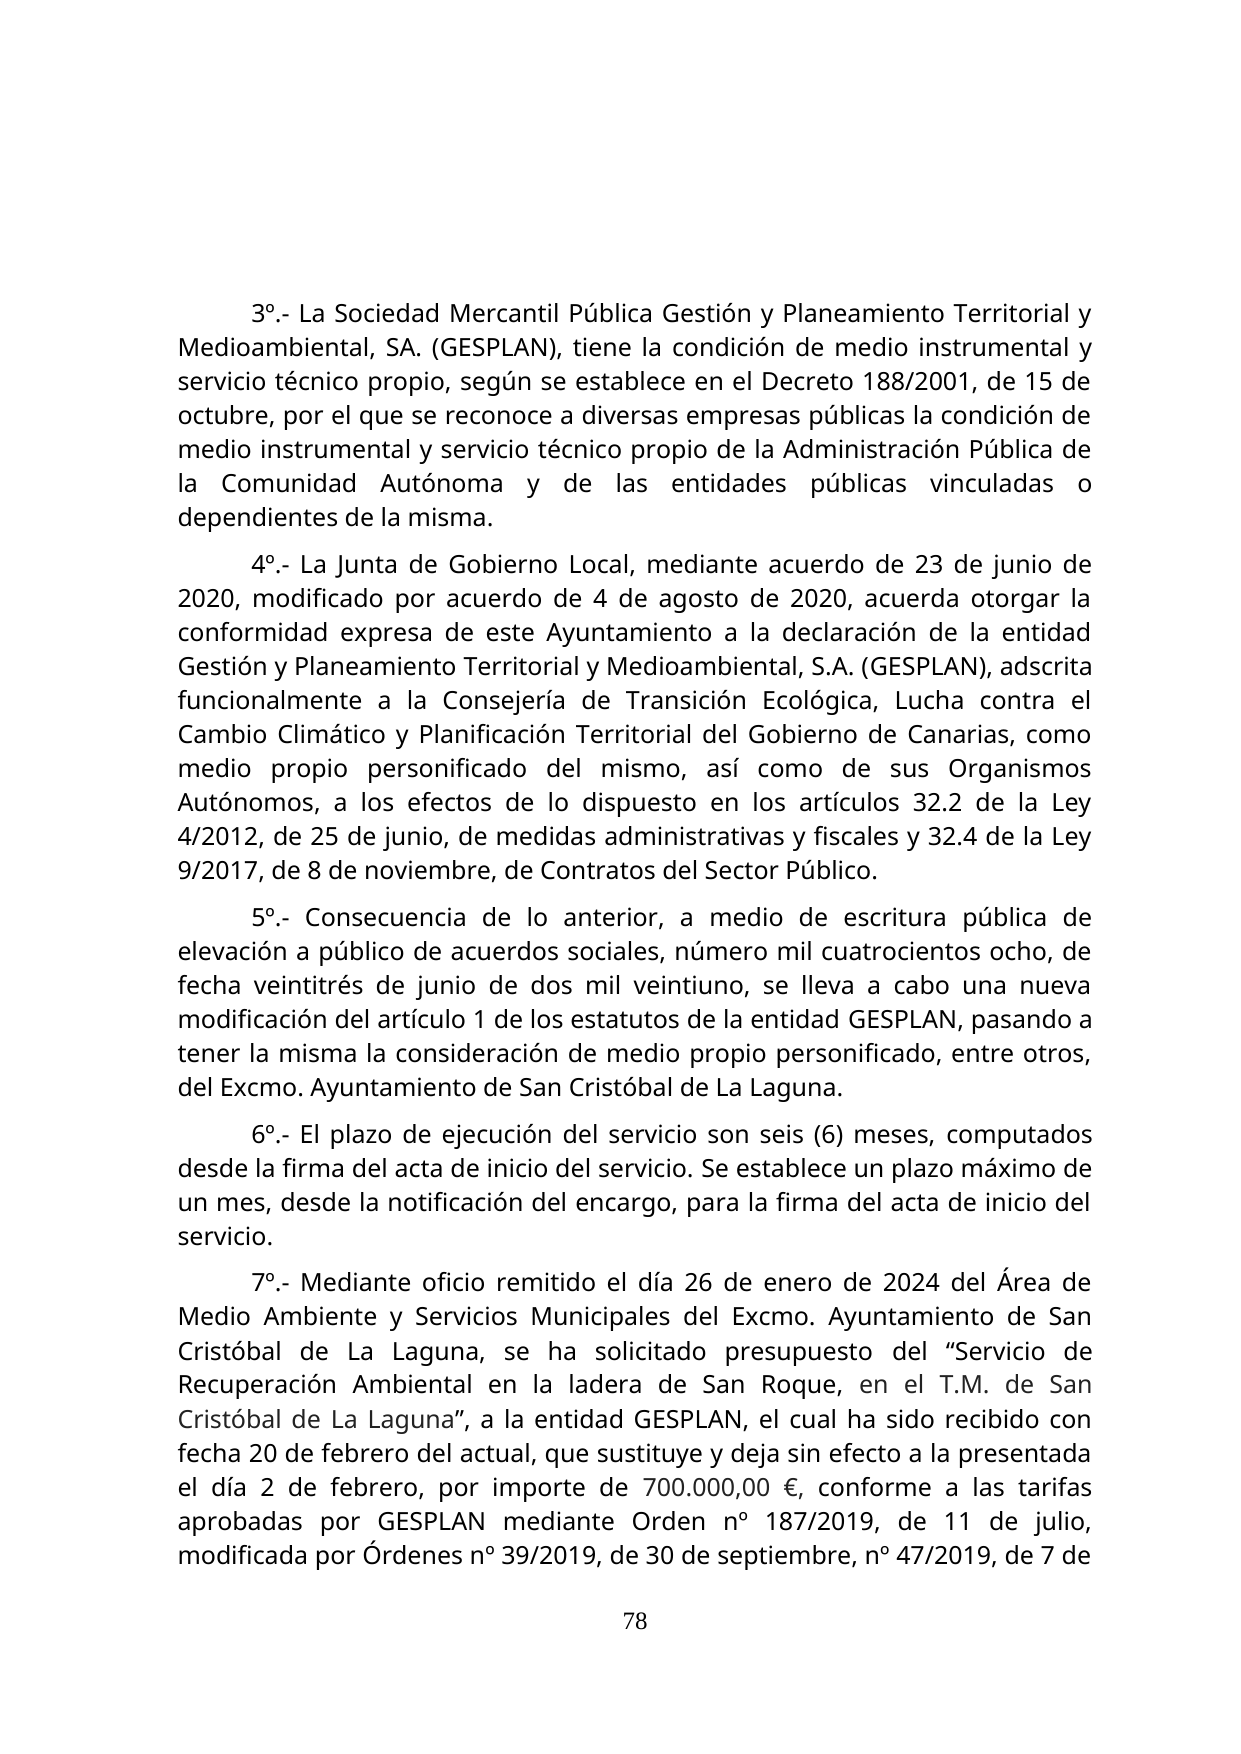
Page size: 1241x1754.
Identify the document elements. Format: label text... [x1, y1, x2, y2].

text 5º.- Consecuencia de lo anterior, a medio de escritura pública de elevación a público de acuerdos sociales, número mil cuatrocientos ocho, de fecha veintitrés de junio de dos mil veintiuno, se lleva a cabo una nueva modificación del artículo 1 de los estatutos de la entidad GESPLAN, pasando a tener la misma la consideración de medio propio personificado, entre otros, del Excmo. Ayuntamiento de San Cristóbal de La Laguna. [177, 899, 1093, 1104]
text 4º.- La Junta de Gobierno Local, mediante acuerdo de 23 de junio de 2020, modificado por acuerdo de 4 de agosto de 2020, acuerda otorgar la conformidad expresa de este Ayuntamiento a la declaración de la entidad Gestión y Planeamiento Territorial y Medioambiental, S.A. (GESPLAN), adscrita funcionalmente a la Consejería de Transición Ecológica, Lucha contra el Cambio Climático y Planificación Territorial del Gobierno de Canarias, como medio propio personificado del mismo, así como de sus Organismos Autónomos, a los efectos de lo dispuesto en los artículos 32.2 de la Ley 4/2012, de 25 de junio, de medidas administrativas y fiscales y 32.4 de la Ley 9/2017, de 8 de noviembre, de Contratos del Sector Público. [177, 546, 1093, 887]
text 6º.- El plazo de ejecución del servicio son seis (6) meses, computados desde la firma del acta de inicio del servicio. Se establece un plazo máximo de un mes, desde la notificación del encargo, para la firma del acta de inicio del servicio. [177, 1116, 1093, 1252]
text 3º.- La Sociedad Mercantil Pública Gestión y Planeamiento Territorial y Medioambiental, SA. (GESPLAN), tiene la condición de medio instrumental y servicio técnico propio, según se establece en el Decreto 188/2001, de 15 de octubre, por el que se reconoce a diversas empresas públicas la condición de medio instrumental y servicio técnico propio de la Administración Pública de la Comunidad Autónoma y de las entidades públicas vinculadas o dependientes de la misma. [177, 295, 1093, 534]
text 7º.- Mediante oficio remitido el día 26 de enero de 2024 del Área de Medio Ambiente y Servicios Municipales del Excmo. Ayuntamiento de San Cristóbal de La Laguna, se ha solicitado presupuesto del “Servicio de Recuperación Ambiental en la ladera de San Roque, en el T.M. de San Cristóbal de La Laguna”, a la entidad GESPLAN, el cual ha sido recibido con fecha 20 de febrero del actual, que sustituye y deja sin efecto a la presentada el día 2 de febrero, por importe de 700.000,00 €, conforme a las tarifas aprobadas por GESPLAN mediante Orden nº 187/2019, de 11 de julio, modificada por Órdenes nº 39/2019, de 30 de septiembre, nº 47/2019, de 7 de [177, 1265, 1093, 1572]
